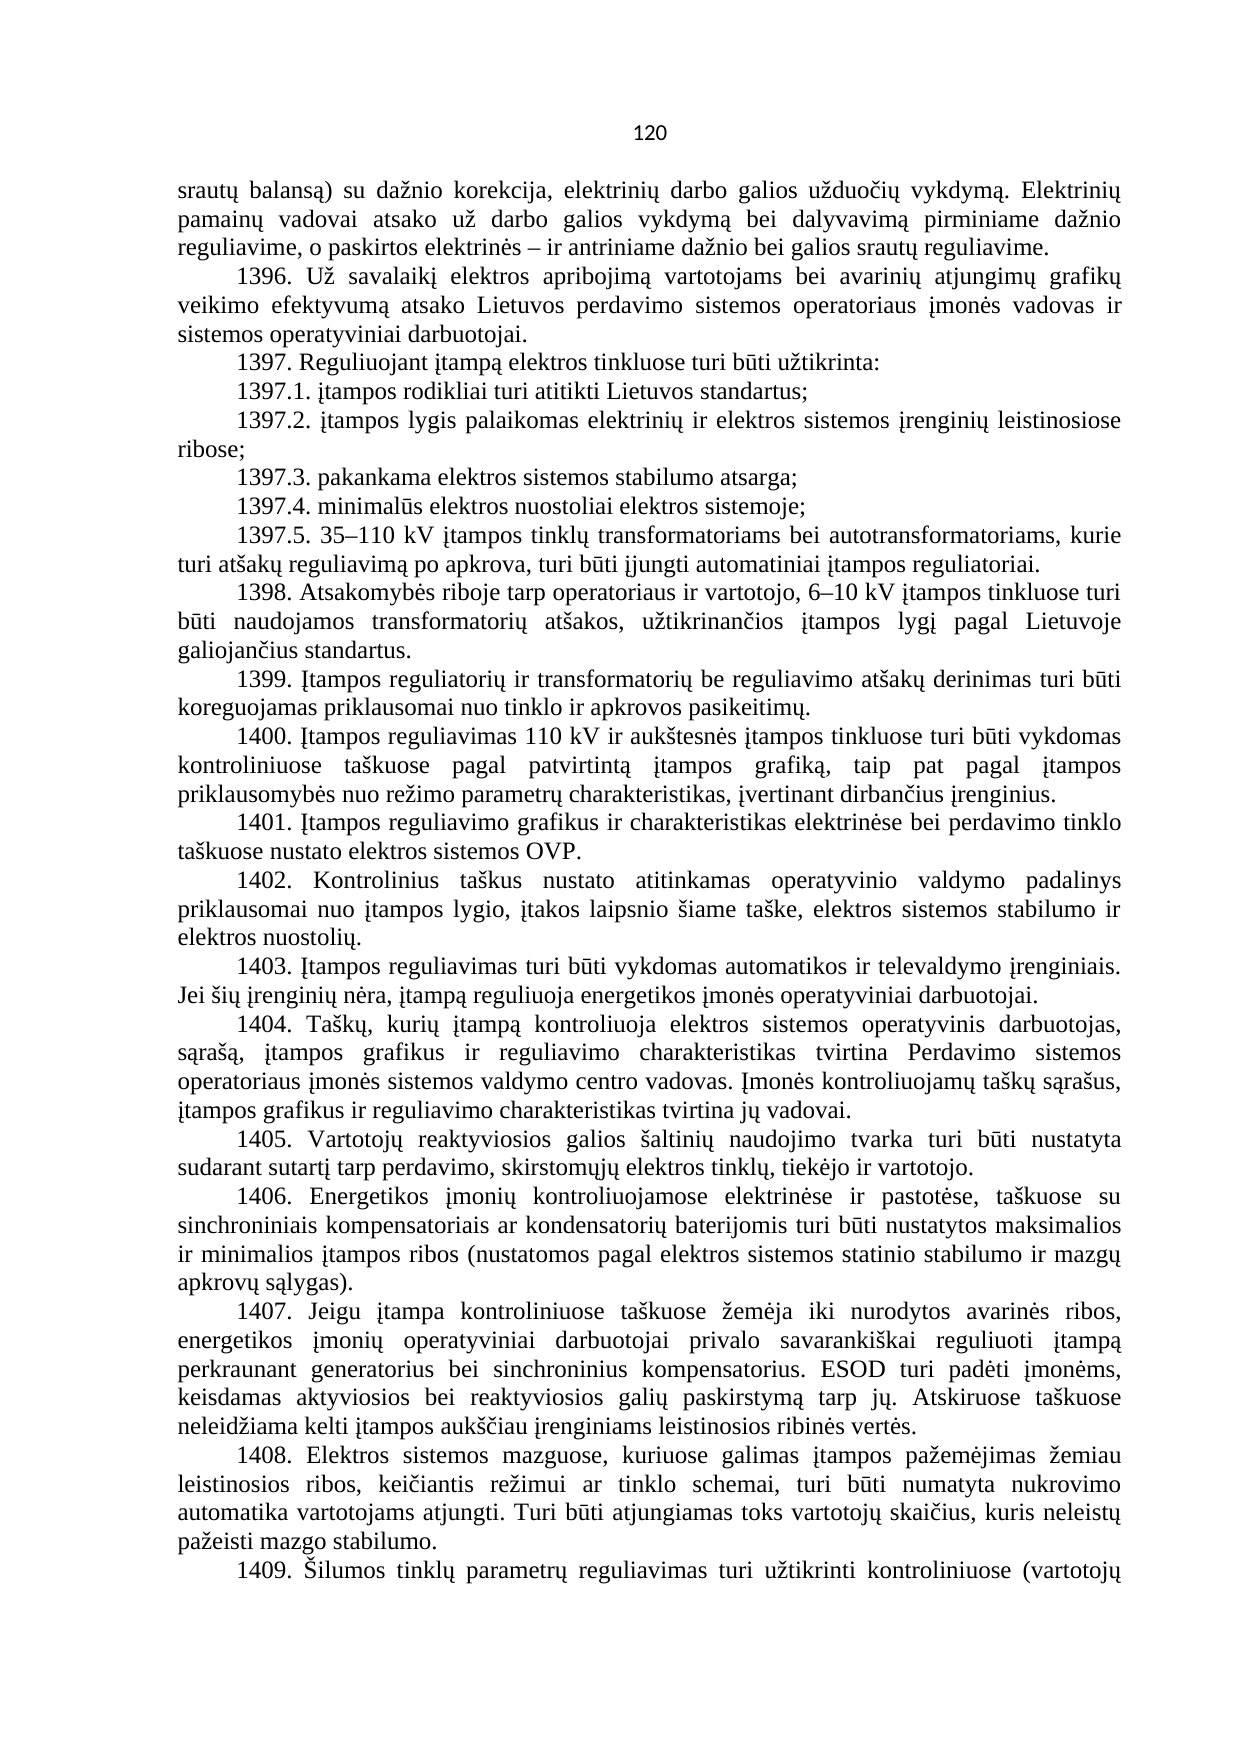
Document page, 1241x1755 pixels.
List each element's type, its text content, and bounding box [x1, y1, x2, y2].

text 1405. Vartotojų reaktyviosios galios šaltinių naudojimo tvarka turi būti nustatyta sudarant sutartį tarp perdavimo, skirstomųjų elektros tinklų, tiekėjo ir vartotojo. [177, 1124, 1122, 1181]
text 1397. Reguliuojant įtampą elektros tinkluose turi būti užtikrinta: [177, 347, 1122, 376]
text srautų balansą) su dažnio korekcija, elektrinių darbo galios užduočių vykdymą. Elektrinių pamainų vadovai atsako už darbo galios vykdymą bei dalyvavimą pirminiame dažnio reguliavime, o paskirtos elektrinės – ir antriniame dažnio bei galios srautų reguliavime. [177, 175, 1122, 261]
text 1409. Šilumos tinklų parametrų reguliavimas turi užtikrinti kontroliniuose (vartotojų [177, 1555, 1122, 1584]
text 1397.1. įtampos rodikliai turi atitikti Lietuvos standartus; [177, 376, 1122, 405]
text 1399. Įtampos reguliatorių ir transformatorių be reguliavimo atšakų derinimas turi būti koreguojamas priklausomai nuo tinklo ir apkrovos pasikeitimų. [177, 664, 1122, 721]
text 1406. Energetikos įmonių kontroliuojamose elektrinėse ir pastotėse, taškuose su sinchroniniais kompensatoriais ar kondensatorių baterijomis turi būti nustatytos maksimalios ir minimalios įtampos ribos (nustatomos pagal elektros sistemos statinio stabilumo ir mazgų apkrovų sąlygas). [177, 1181, 1122, 1296]
text 1396. Už savalaikį elektros apribojimą vartotojams bei avarinių atjungimų grafikų veikimo efektyvumą atsako Lietuvos perdavimo sistemos operatoriaus įmonės vadovas ir sistemos operatyviniai darbuotojai. [177, 261, 1122, 347]
text 1407. Jeigu įtampa kontroliniuose taškuose žemėja iki nurodytos avarinės ribos, energetikos įmonių operatyviniai darbuotojai privalo savarankiškai reguliuoti įtampą perkraunant generatorius bei sinchroninius kompensatorius. ESOD turi padėti įmonėms, keisdamas aktyviosios bei reaktyviosios galių paskirstymą tarp jų. Atskiruose taškuose neleidžiama kelti įtampos aukščiau įrenginiams leistinosios ribinės vertės. [177, 1296, 1122, 1440]
text 1408. Elektros sistemos mazguose, kuriuose galimas įtampos pažemėjimas žemiau leistinosios ribos, keičiantis režimui ar tinklo schemai, turi būti numatyta nukrovimo automatika vartotojams atjungti. Turi būti atjungiamas toks vartotojų skaičius, kuris neleistų pažeisti mazgo stabilumo. [177, 1440, 1122, 1555]
text 1403. Įtampos reguliavimas turi būti vykdomas automatikos ir televaldymo įrenginiais. Jei šių įrenginių nėra, įtampą reguliuoja energetikos įmonės operatyviniai darbuotojai. [177, 951, 1122, 1009]
text 1397.4. minimalūs elektros nuostoliai elektros sistemoje; [177, 491, 1122, 520]
text 1397.2. įtampos lygis palaikomas elektrinių ir elektros sistemos įrenginių leistinosiose ribose; [177, 405, 1122, 462]
text 1398. Atsakomybės riboje tarp operatoriaus ir vartotojo, 6–10 kV įtampos tinkluose turi būti naudojamos transformatorių atšakos, užtikrinančios įtampos lygį pagal Lietuvoje galiojančius standartus. [177, 577, 1122, 664]
text 1400. Įtampos reguliavimas 110 kV ir aukštesnės įtampos tinkluose turi būti vykdomas kontroliniuose taškuose pagal patvirtintą įtampos grafiką, taip pat pagal įtampos priklausomybės nuo režimo parametrų charakteristikas, įvertinant dirbančius įrenginius. [177, 721, 1122, 807]
text 1397.5. 35–110 kV įtampos tinklų transformatoriams bei autotransformatoriams, kurie turi atšakų reguliavimą po apkrova, turi būti įjungti automatiniai įtampos reguliatoriai. [177, 520, 1122, 577]
text 1401. Įtampos reguliavimo grafikus ir charakteristikas elektrinėse bei perdavimo tinklo taškuose nustato elektros sistemos OVP. [177, 807, 1122, 865]
text 1397.3. pakankama elektros sistemos stabilumo atsarga; [177, 462, 1122, 491]
text 1404. Taškų, kurių įtampą kontroliuoja elektros sistemos operatyvinis darbuotojas, sąrašą, įtampos grafikus ir reguliavimo charakteristikas tvirtina Perdavimo sistemos operatoriaus įmonės sistemos valdymo centro vadovas. Įmonės kontroliuojamų taškų sąrašus, įtampos grafikus ir reguliavimo charakteristikas tvirtina jų vadovai. [177, 1009, 1122, 1124]
text 1402. Kontrolinius taškus nustato atitinkamas operatyvinio valdymo padalinys priklausomai nuo įtampos lygio, įtakos laipsnio šiame taške, elektros sistemos stabilumo ir elektros nuostolių. [177, 865, 1122, 951]
